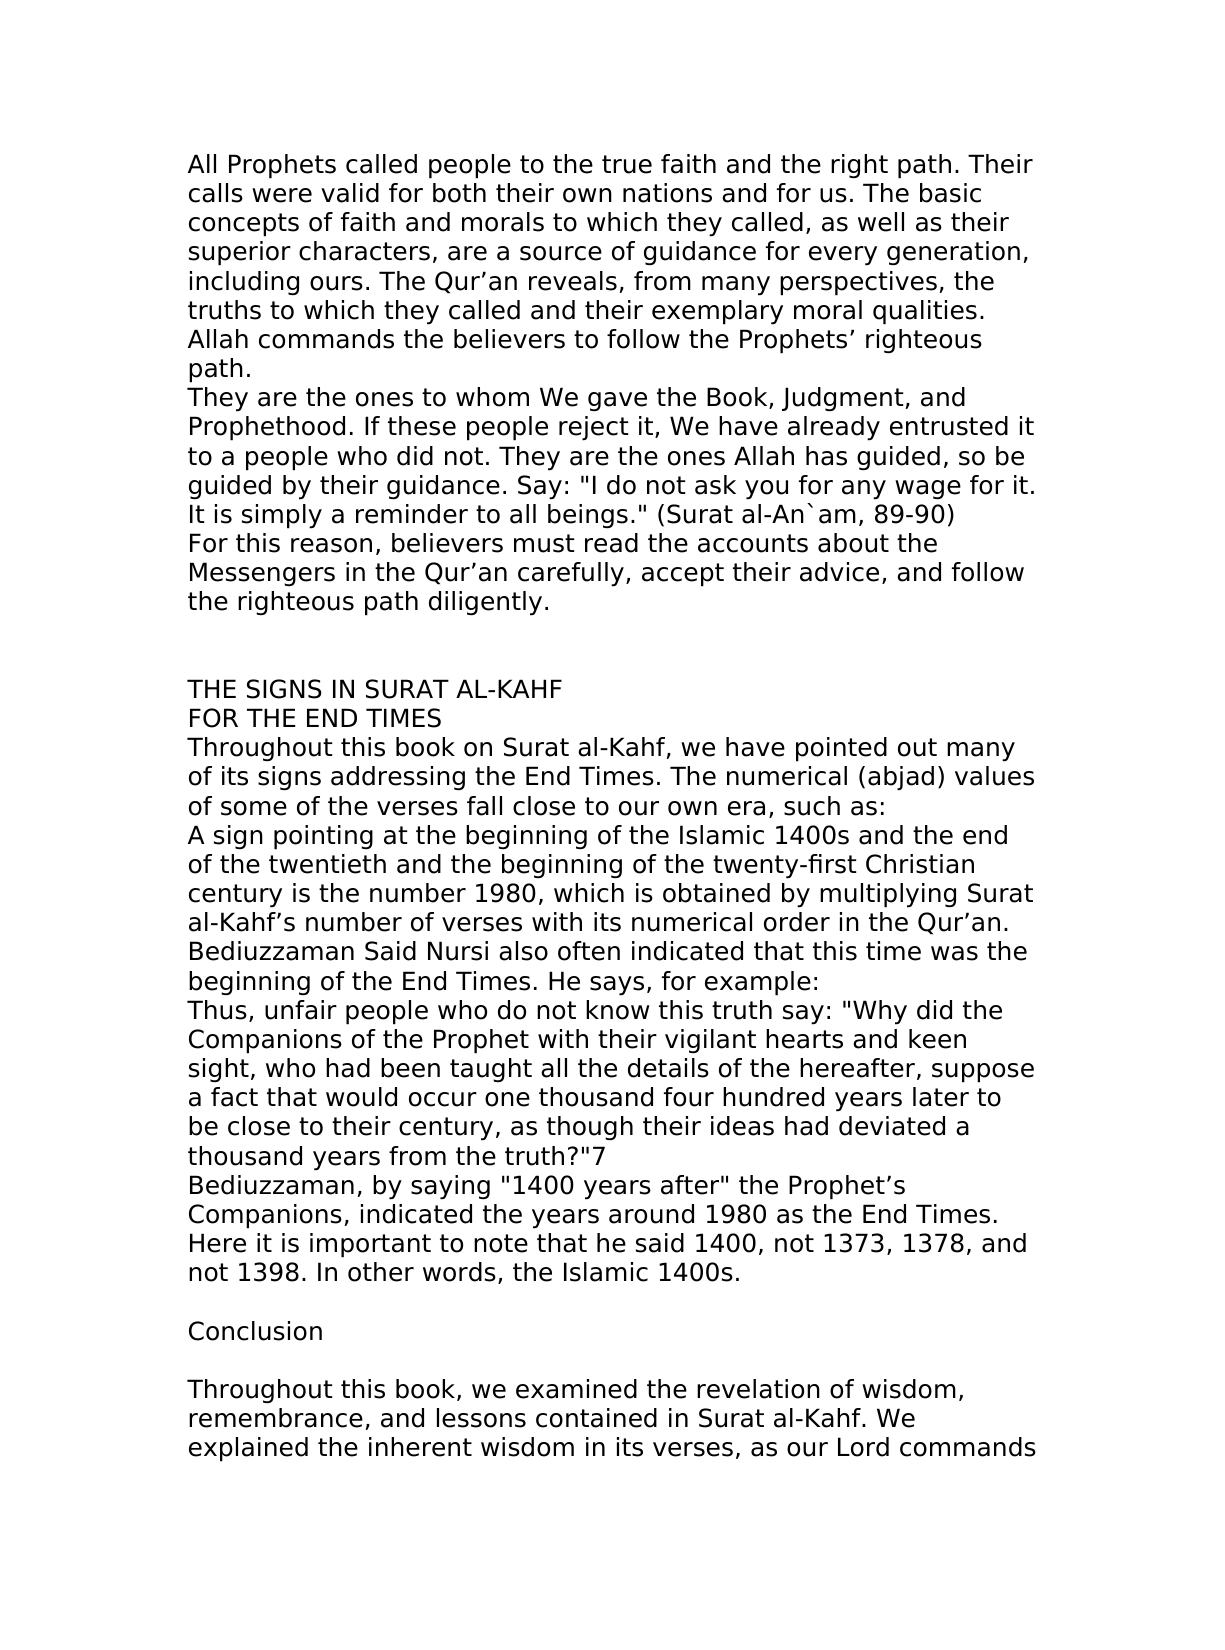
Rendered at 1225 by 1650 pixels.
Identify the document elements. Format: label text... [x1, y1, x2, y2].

text Throughout this book on Surat al-Kahf, we have pointed out many of its signs addressing the End Times. The numerical (abjad) values of some of the verses fall close to our own era, such as: [187, 733, 1037, 821]
text Throughout this book, we examined the revelation of wisdom, remembrance, and lessons contained in Surat al-Kahf. We explained the inherent wisdom in its verses, as our Lord commands [187, 1375, 1037, 1462]
text All Prophets called people to the true faith and the right path. Their calls were valid for both their own nations and for us. The basic concepts of faith and morals to which they called, as well as their superior characters, are a source of guidance for every generation, including ours. The Qur’an reveals, from many perspectives, the truths to which they called and their exemplary moral qualities. Allah commands the believers to follow the Prophets’ righteous path. [187, 150, 1037, 383]
text THE SIGNS IN SURAT AL-KAHF [187, 675, 1037, 704]
text A sign pointing at the beginning of the Islamic 1400s and the end of the twentieth and the beginning of the twenty-first Christian century is the number 1980, which is obtained by multiplying Surat al-Kahf’s number of verses with its numerical order in the Qur’an. [187, 821, 1037, 937]
text Bediuzzaman, by saying "1400 years after" the Prophet’s Companions, indicated the years around 1980 as the End Times. Here it is important to note that he said 1400, not 1373, 1378, and not 1398. In other words, the Islamic 1400s. [187, 1171, 1037, 1287]
text For this reason, believers must read the accounts about the Messengers in the Qur’an carefully, accept their advice, and follow the righteous path diligently. [187, 529, 1037, 617]
text FOR THE END TIMES [187, 704, 1037, 733]
text Bediuzzaman Said Nursi also often indicated that this time was the beginning of the End Times. He says, for example: [187, 937, 1037, 996]
text Thus, unfair people who do not know this truth say: "Why did the Companions of the Prophet with their vigilant hearts and keen sight, who had been taught all the details of the hereafter, suppose a fact that would occur one thousand four hundred years later to be close to their century, as though their ideas had deviated a thousand years from the truth?"7 [187, 996, 1037, 1171]
text They are the ones to whom We gave the Book, Judgment, and Prophethood. If these people reject it, We have already entrusted it to a people who did not. They are the ones Allah has guided, so be guided by their guidance. Say: "I do not ask you for any wage for it. It is simply a reminder to all beings." (Surat al-An`am, 89-90) [187, 383, 1037, 529]
text Conclusion [187, 1317, 1037, 1346]
